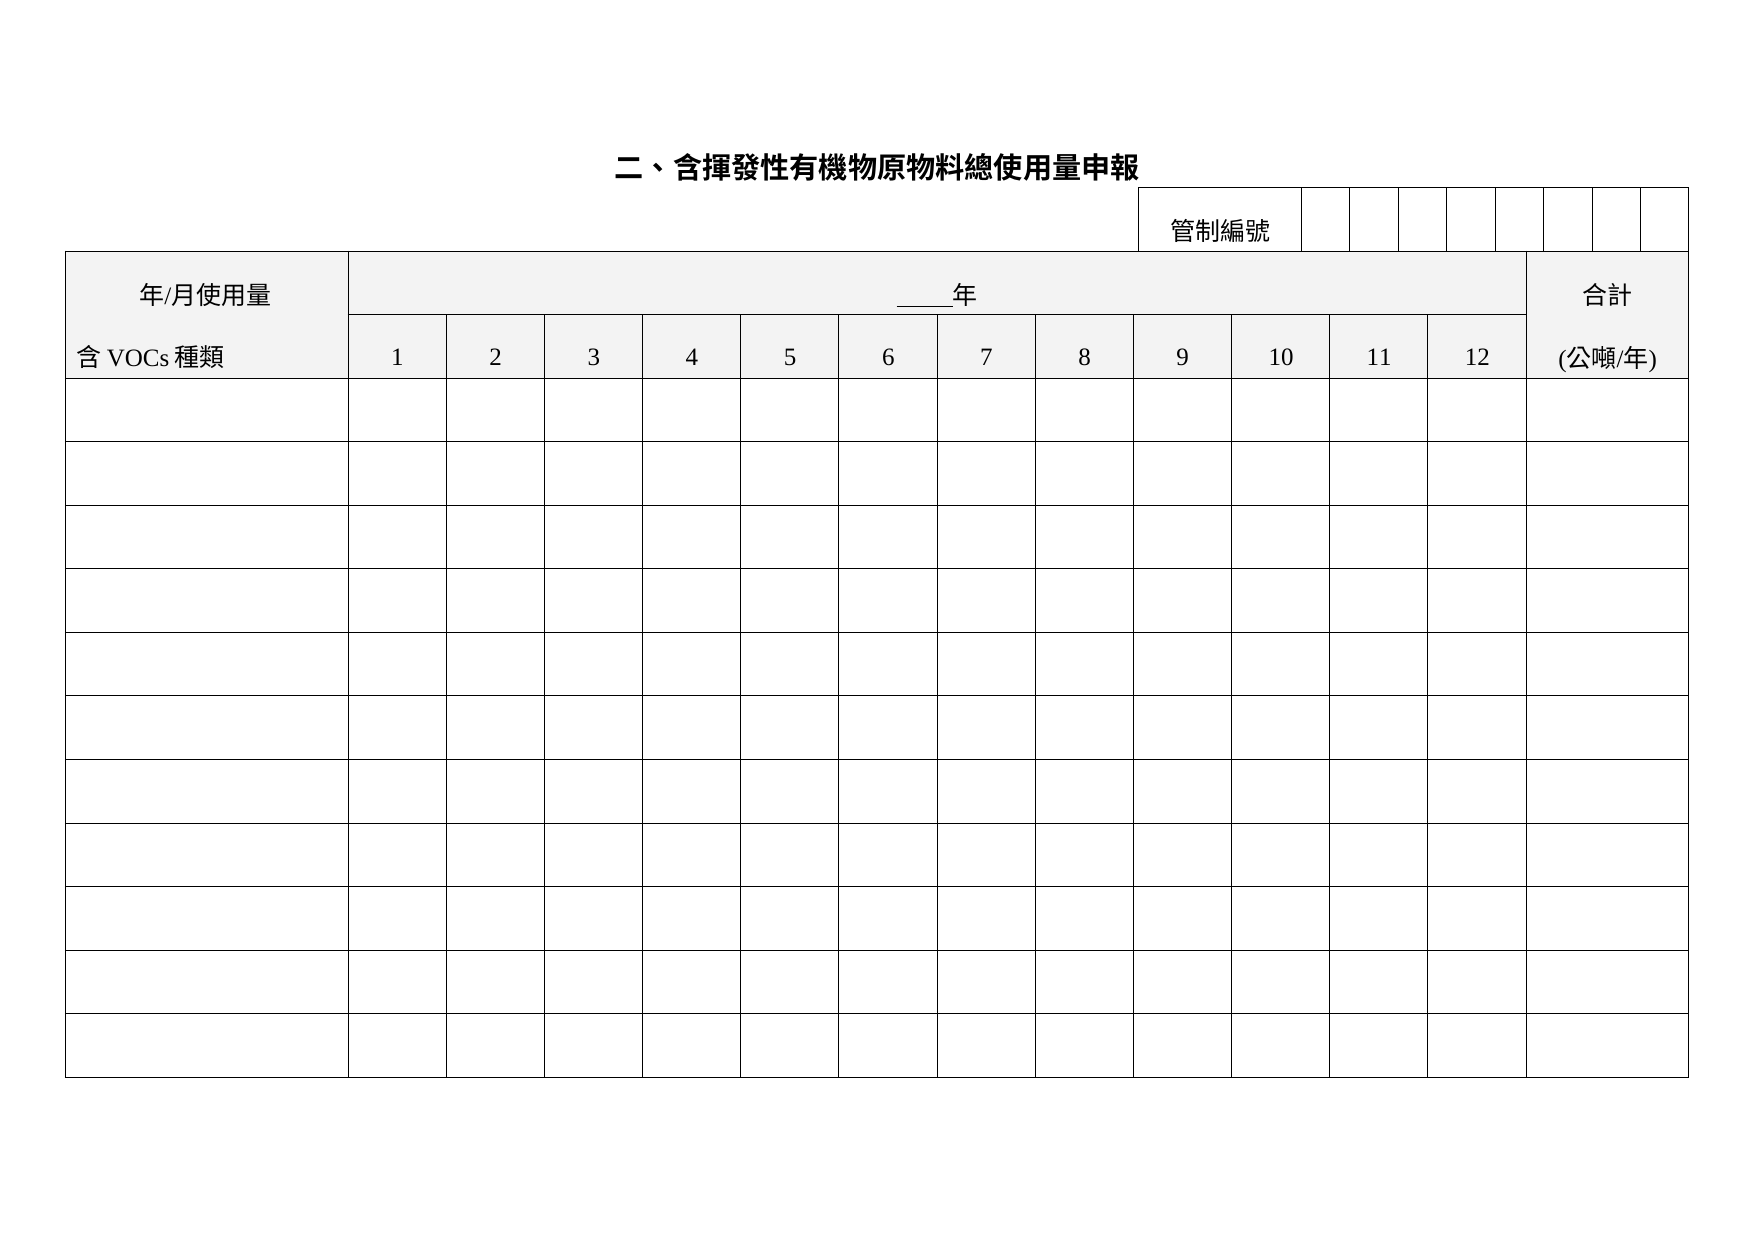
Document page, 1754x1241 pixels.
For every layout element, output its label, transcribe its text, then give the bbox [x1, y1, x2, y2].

table_cell [741, 696, 838, 759]
table_cell [1428, 760, 1526, 822]
table_cell [447, 824, 544, 886]
table_cell [1428, 1014, 1526, 1077]
table_cell [349, 569, 446, 632]
table_cell [1527, 951, 1688, 1013]
table_cell [66, 506, 348, 568]
table_cell [1134, 696, 1231, 759]
table_cell [938, 379, 1035, 441]
table_cell [1330, 951, 1427, 1013]
table_cell [1428, 379, 1526, 441]
table_cell [1527, 442, 1688, 505]
table_cell [741, 506, 838, 568]
table_cell 7 [938, 315, 1035, 378]
table_cell [938, 506, 1035, 568]
table_cell [66, 696, 348, 759]
table_cell [1527, 633, 1688, 695]
table_cell [1330, 633, 1427, 695]
table_cell [1330, 379, 1427, 441]
table_cell [1134, 1014, 1231, 1077]
table_header [564, 187, 1138, 251]
table_header [1641, 188, 1688, 251]
table_cell [1036, 760, 1133, 822]
table_cell [66, 379, 348, 441]
table_cell [545, 506, 642, 568]
table_cell [839, 887, 937, 949]
table_cell [1036, 887, 1133, 949]
table_cell [938, 824, 1035, 886]
table_cell [741, 951, 838, 1013]
table_cell [1134, 442, 1231, 505]
table_cell [1232, 569, 1329, 632]
table_cell [1134, 506, 1231, 568]
table_cell [1232, 442, 1329, 505]
table_cell [741, 633, 838, 695]
table_cell [741, 887, 838, 949]
table_cell [1428, 887, 1526, 949]
table_cell [349, 696, 446, 759]
table_cell [1036, 951, 1133, 1013]
table_cell [839, 442, 937, 505]
table_cell [938, 887, 1035, 949]
table_cell [643, 633, 740, 695]
table_cell [1428, 442, 1526, 505]
table_cell 11 [1330, 315, 1427, 378]
table_cell [1330, 1014, 1427, 1077]
table_cell 10 [1232, 315, 1329, 378]
table_cell [1232, 887, 1329, 949]
table_cell [741, 442, 838, 505]
table_cell [1232, 951, 1329, 1013]
table_cell [349, 506, 446, 568]
table_header [1399, 188, 1446, 251]
table_cell [349, 379, 446, 441]
table_header [1544, 188, 1592, 251]
table_cell [643, 824, 740, 886]
table_cell [1330, 824, 1427, 886]
table_cell [839, 1014, 937, 1077]
table_cell [447, 696, 544, 759]
table_header [1350, 188, 1398, 251]
table_cell [1527, 760, 1688, 822]
table_cell [741, 379, 838, 441]
table_cell [643, 696, 740, 759]
table_cell [66, 442, 348, 505]
table_cell [1428, 633, 1526, 695]
table_cell [545, 760, 642, 822]
table_header 管制編號 [1139, 188, 1301, 251]
table_cell [1330, 506, 1427, 568]
table_cell [938, 569, 1035, 632]
table_cell [1232, 506, 1329, 568]
table_cell [839, 569, 937, 632]
table_cell [1036, 824, 1133, 886]
table_cell [66, 887, 348, 949]
table_cell [1036, 442, 1133, 505]
table_cell [66, 633, 348, 695]
text 二、含揮發性有機物原物料總使用量申報 [89, 124, 1665, 187]
table_cell 4 [643, 315, 740, 378]
table_cell [545, 696, 642, 759]
table_cell [1428, 506, 1526, 568]
table_cell [545, 569, 642, 632]
table_cell [349, 951, 446, 1013]
table_cell [1428, 696, 1526, 759]
table_cell [1232, 1014, 1329, 1077]
table_cell [349, 760, 446, 822]
table_cell [1330, 442, 1427, 505]
table_cell [839, 760, 937, 822]
table_cell [839, 951, 937, 1013]
table_cell [447, 887, 544, 949]
table_cell [349, 887, 446, 949]
table_cell 5 [741, 315, 838, 378]
table_cell [643, 506, 740, 568]
table_cell 年/月使用量 含VOCs種類 [66, 252, 348, 378]
table_cell [1527, 696, 1688, 759]
table_cell 8 [1036, 315, 1133, 378]
table_header [1447, 188, 1495, 251]
table_cell [741, 824, 838, 886]
table_cell 12 [1428, 315, 1526, 378]
table_cell [643, 379, 740, 441]
table_cell [1527, 1014, 1688, 1077]
table_cell 6 [839, 315, 937, 378]
table_cell [447, 760, 544, 822]
table_cell [1134, 379, 1231, 441]
table_cell [1134, 760, 1231, 822]
table_cell [839, 696, 937, 759]
table_cell 合計 (公噸/年) [1527, 252, 1688, 378]
table_cell [643, 569, 740, 632]
table_cell [1134, 887, 1231, 949]
table_header [1496, 188, 1543, 251]
table_cell [349, 442, 446, 505]
table_cell [447, 506, 544, 568]
table_cell [66, 824, 348, 886]
table_cell [839, 379, 937, 441]
table_cell [643, 887, 740, 949]
table_cell 2 [447, 315, 544, 378]
table_cell [839, 506, 937, 568]
table_cell [1232, 760, 1329, 822]
table_cell [545, 379, 642, 441]
table_cell [938, 696, 1035, 759]
table_cell [1527, 887, 1688, 949]
table_cell [839, 824, 937, 886]
table_cell [447, 569, 544, 632]
table_cell [1232, 696, 1329, 759]
table_cell [1527, 824, 1688, 886]
table_cell [1330, 887, 1427, 949]
table_cell [1036, 696, 1133, 759]
table_cell [1232, 824, 1329, 886]
table_header [65, 187, 564, 251]
table_cell 年 [349, 252, 1526, 314]
table_cell [839, 633, 937, 695]
table_cell 1 [349, 315, 446, 378]
table_cell [1527, 569, 1688, 632]
table_cell [447, 951, 544, 1013]
table_cell [1232, 633, 1329, 695]
table_cell [1036, 506, 1133, 568]
table_cell [1134, 824, 1231, 886]
table_cell [938, 1014, 1035, 1077]
table_cell [741, 760, 838, 822]
table_cell [1134, 633, 1231, 695]
table_cell [66, 951, 348, 1013]
table_cell [349, 1014, 446, 1077]
table_cell [66, 760, 348, 822]
table_cell [545, 951, 642, 1013]
table_cell [1036, 379, 1133, 441]
table_cell [1134, 569, 1231, 632]
table_cell [447, 379, 544, 441]
table_cell [1134, 951, 1231, 1013]
table_cell [1527, 506, 1688, 568]
table_cell 9 [1134, 315, 1231, 378]
table_cell [1232, 379, 1329, 441]
table_cell [545, 1014, 642, 1077]
table_cell [545, 824, 642, 886]
table_cell [938, 633, 1035, 695]
table_cell [1428, 951, 1526, 1013]
table_cell [741, 1014, 838, 1077]
table_cell [66, 1014, 348, 1077]
table_cell [66, 569, 348, 632]
table_cell [1428, 569, 1526, 632]
table_cell [1036, 1014, 1133, 1077]
table_cell [1036, 569, 1133, 632]
table_cell [1330, 696, 1427, 759]
table_cell [545, 442, 642, 505]
table_cell [643, 760, 740, 822]
table_cell [1527, 379, 1688, 441]
table_cell [447, 442, 544, 505]
table_cell [1428, 824, 1526, 886]
table_cell [545, 633, 642, 695]
table_cell [1036, 633, 1133, 695]
table_cell [938, 760, 1035, 822]
table_cell [447, 1014, 544, 1077]
table_cell [938, 951, 1035, 1013]
table_cell [349, 633, 446, 695]
table_cell [447, 633, 544, 695]
table_cell [545, 887, 642, 949]
table_cell [643, 1014, 740, 1077]
table_header [1593, 188, 1640, 251]
table_cell 3 [545, 315, 642, 378]
table_cell [349, 824, 446, 886]
table_cell [1330, 569, 1427, 632]
table_cell [643, 442, 740, 505]
table_header [1302, 188, 1349, 251]
table_cell [741, 569, 838, 632]
table_cell [938, 442, 1035, 505]
table_cell [643, 951, 740, 1013]
table_cell [1330, 760, 1427, 822]
